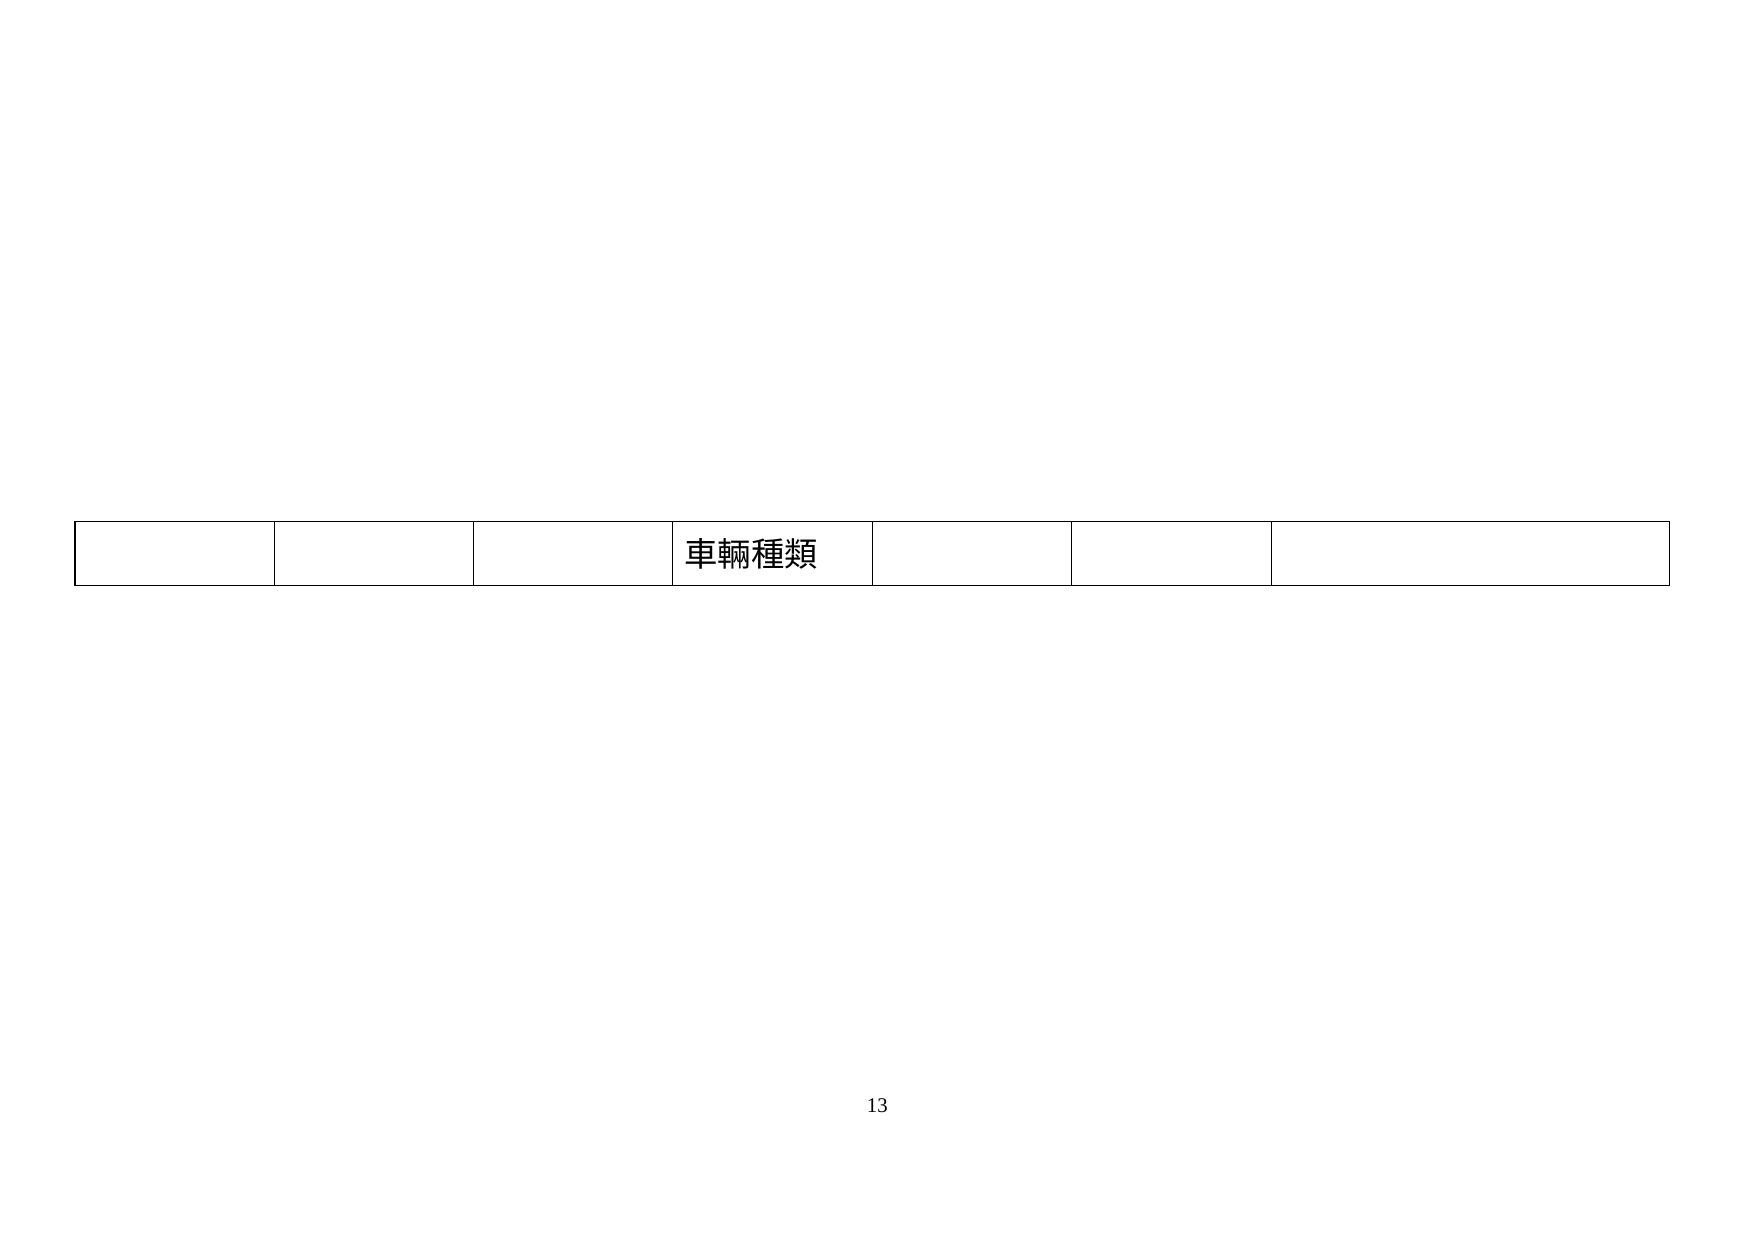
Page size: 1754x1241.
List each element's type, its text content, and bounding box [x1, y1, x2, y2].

table_cell [474, 522, 672, 585]
table_cell [76, 522, 274, 585]
table_cell 車輛種類 [673, 522, 872, 585]
table_cell [1272, 522, 1669, 585]
table_cell [275, 522, 473, 585]
table_cell [873, 522, 1071, 585]
table_cell [1072, 522, 1271, 585]
